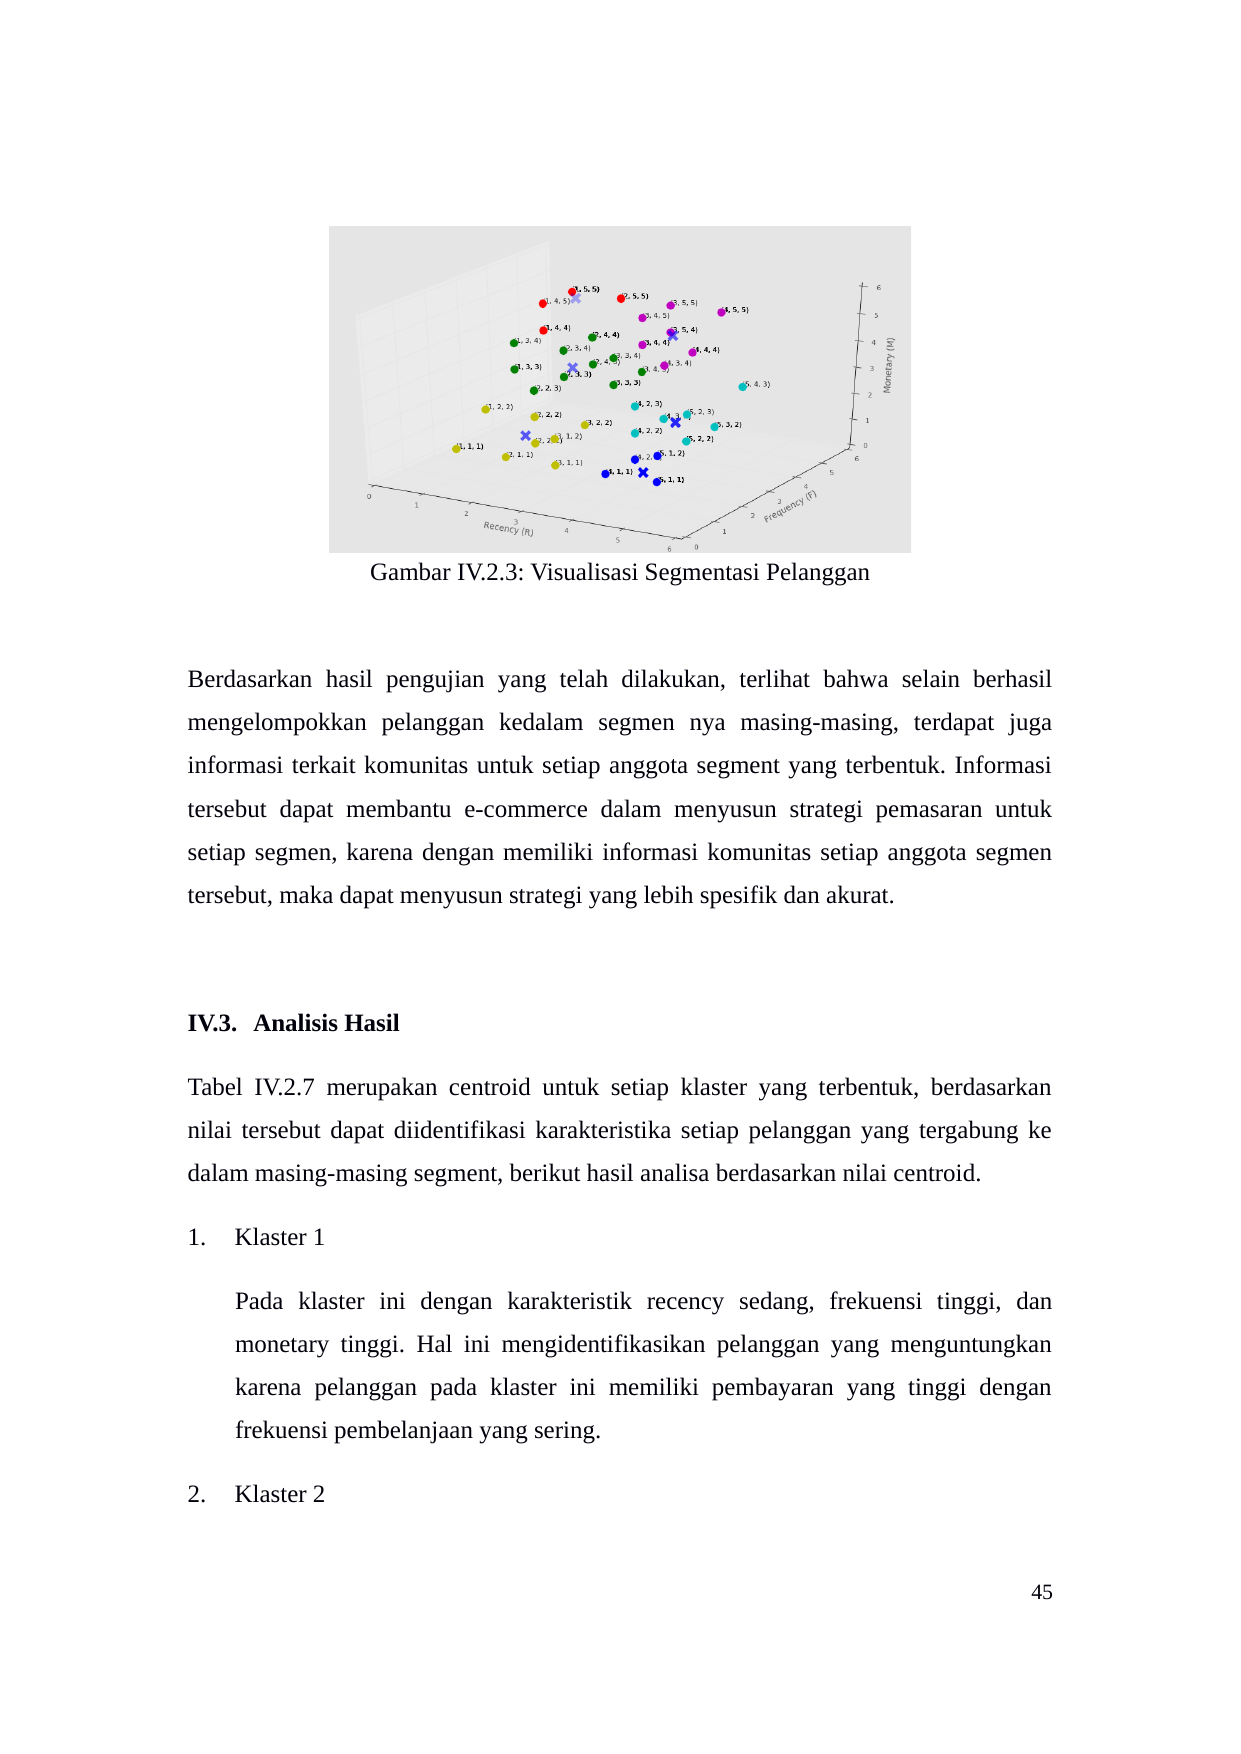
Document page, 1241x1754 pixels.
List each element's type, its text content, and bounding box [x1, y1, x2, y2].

list Klaster 2 [187, 1479, 1053, 1508]
text Gambar IV.2.3: Visualisasi Segmentasi Pelanggan [329, 553, 911, 586]
text Pada klaster ini dengan karakteristik recency sedang, frekuensi tinggi, dan monetary tinggi. Hal ini mengidentifikasikan pelanggan yang menguntungkan karena pelanggan pada klaster ini memiliki pembayaran yang tinggi dengan frekuensi pembelanjaan yang sering. [235, 1286, 1053, 1444]
picture [329, 226, 912, 553]
subtitle Analisis Hasil [187, 1008, 1053, 1037]
text Tabel IV.2.7 merupakan centroid untuk setiap klaster yang terbentuk, berdasarkan nilai tersebut dapat diidentifikasi karakteristika setiap pelanggan yang tergabung ke dalam masing-masing segment, berikut hasil analisa berdasarkan nilai centroid. [187, 1072, 1053, 1187]
list Klaster 1 [187, 1222, 1053, 1251]
text Berdasarkan hasil pengujian yang telah dilakukan, terlihat bahwa selain berhasil mengelompokkan pelanggan kedalam segmen nya masing-masing, terdapat juga informasi terkait komunitas untuk setiap anggota segment yang terbentuk. Informasi tersebut dapat membantu e-commerce dalam menyusun strategi pemasaran untuk setiap segmen, karena dengan memiliki informasi komunitas setiap anggota segmen tersebut, maka dapat menyusun strategi yang lebih spesifik dan akurat. [187, 664, 1053, 909]
